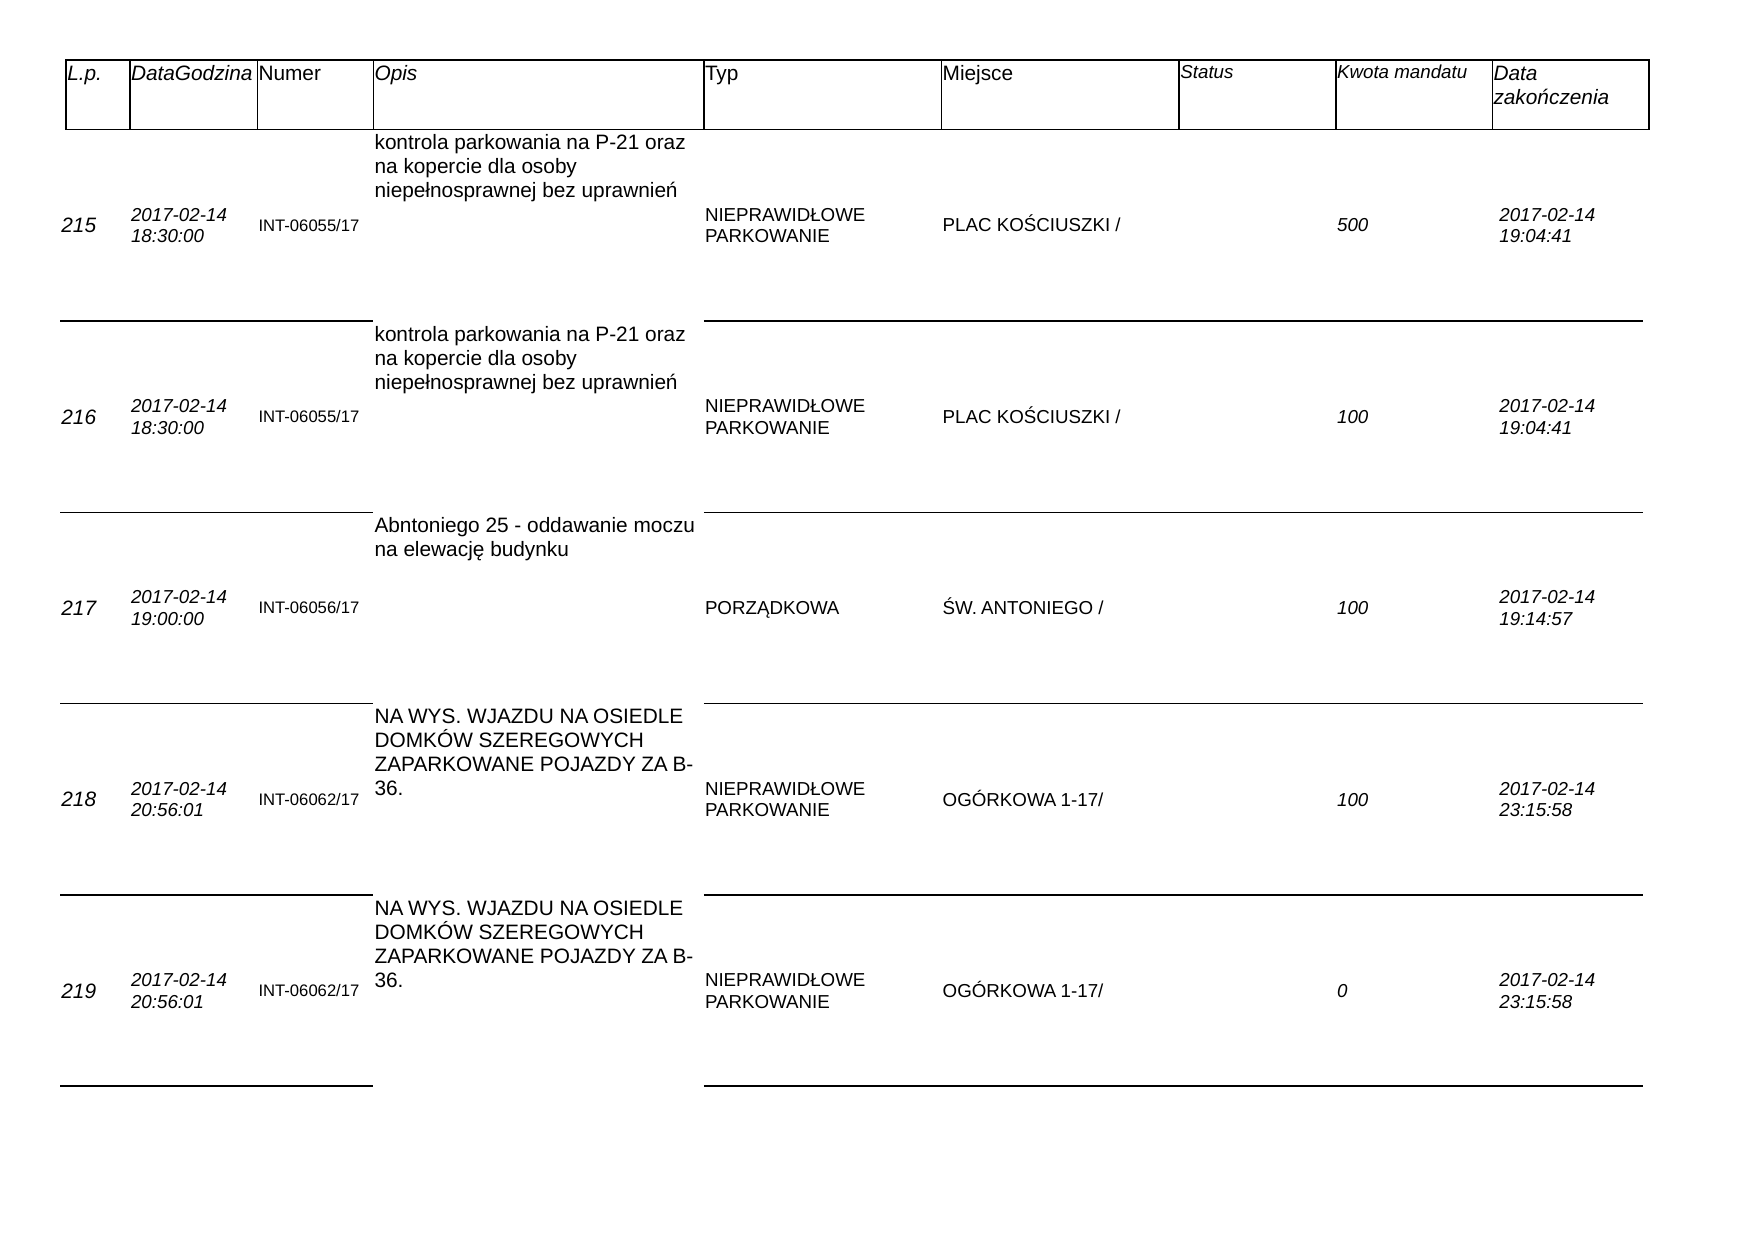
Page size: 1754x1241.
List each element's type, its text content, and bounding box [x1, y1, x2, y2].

table_cell 2017-02-14 19:14:57 [1498, 513, 1643, 703]
table_cell [1179, 513, 1336, 703]
table_header Status [1180, 61, 1335, 129]
table_cell OGÓRKOWA 1-17/ [941, 704, 1179, 894]
table_header [60, 59, 65, 129]
table_cell 215 [60, 129, 130, 320]
table_cell [1643, 894, 1649, 1085]
table_cell INT-06062/17 [257, 896, 373, 1085]
table_cell kontrola parkowania na P-21 oraz na kopercie dla osoby niepełnosprawnej bez uprawnień [373, 320, 704, 511]
table_cell 219 [60, 896, 130, 1085]
table_cell 2017-02-14 19:04:41 [1498, 130, 1643, 320]
table_cell 100 [1336, 513, 1498, 703]
table_cell INT-06055/17 [257, 322, 373, 511]
table_cell OGÓRKOWA 1-17/ [941, 896, 1179, 1085]
table_cell 217 [60, 513, 130, 703]
table_cell [1643, 320, 1649, 511]
table_cell 218 [60, 704, 130, 894]
table_header Typ [705, 61, 941, 129]
table_header Data zakończenia [1493, 61, 1648, 129]
table_header L.p. [67, 61, 129, 129]
table_cell 100 [1336, 704, 1498, 894]
table_cell kontrola parkowania na P-21 oraz na kopercie dla osoby niepełnosprawnej bez uprawnień [373, 130, 704, 320]
table_cell NIEPRAWIDŁOWE PARKOWANIE [704, 322, 941, 511]
table_cell ŚW. ANTONIEGO / [941, 513, 1179, 703]
table_cell 216 [60, 322, 130, 511]
table_cell [1643, 130, 1649, 320]
table_cell INT-06056/17 [257, 513, 373, 703]
table_header Opis [374, 61, 703, 129]
table_cell [1179, 896, 1336, 1085]
table_cell [1179, 322, 1336, 511]
table_header Numer [258, 61, 373, 129]
table_header Miejsce [942, 61, 1178, 129]
table_cell 500 [1336, 130, 1498, 320]
table_cell PLAC KOŚCIUSZKI / [941, 322, 1179, 511]
table_cell [1179, 704, 1336, 894]
table_cell INT-06062/17 [257, 704, 373, 894]
table_cell PLAC KOŚCIUSZKI / [941, 130, 1179, 320]
table_cell 100 [1336, 322, 1498, 511]
table_cell PORZĄDKOWA [704, 513, 941, 703]
table_cell 2017-02-14 20:56:01 [130, 896, 257, 1085]
table_cell [1643, 703, 1649, 894]
table_cell NA WYS. WJAZDU NA OSIEDLE DOMKÓW SZEREGOWYCH ZAPARKOWANE POJAZDY ZA B-36. [373, 894, 704, 1085]
table_cell 2017-02-14 23:15:58 [1498, 896, 1643, 1085]
table_cell NIEPRAWIDŁOWE PARKOWANIE [704, 130, 941, 320]
table_cell 0 [1336, 896, 1498, 1085]
table_cell Abntoniego 25 - oddawanie moczu na elewację budynku [373, 511, 704, 703]
table_header DataGodzina [131, 61, 257, 129]
table_cell [1179, 130, 1336, 320]
table_cell INT-06055/17 [257, 130, 373, 320]
table_cell NA WYS. WJAZDU NA OSIEDLE DOMKÓW SZEREGOWYCH ZAPARKOWANE POJAZDY ZA B-36. [373, 703, 704, 894]
table_header Kwota mandatu [1337, 61, 1492, 129]
table_cell 2017-02-14 19:00:00 [130, 513, 257, 703]
table_cell 2017-02-14 18:30:00 [130, 130, 257, 320]
table_cell NIEPRAWIDŁOWE PARKOWANIE [704, 896, 941, 1085]
table_cell 2017-02-14 23:15:58 [1498, 704, 1643, 894]
table_cell 2017-02-14 18:30:00 [130, 322, 257, 511]
table_cell 2017-02-14 20:56:01 [130, 704, 257, 894]
table_cell 2017-02-14 19:04:41 [1498, 322, 1643, 511]
table_cell [1643, 511, 1649, 703]
table_cell NIEPRAWIDŁOWE PARKOWANIE [704, 704, 941, 894]
